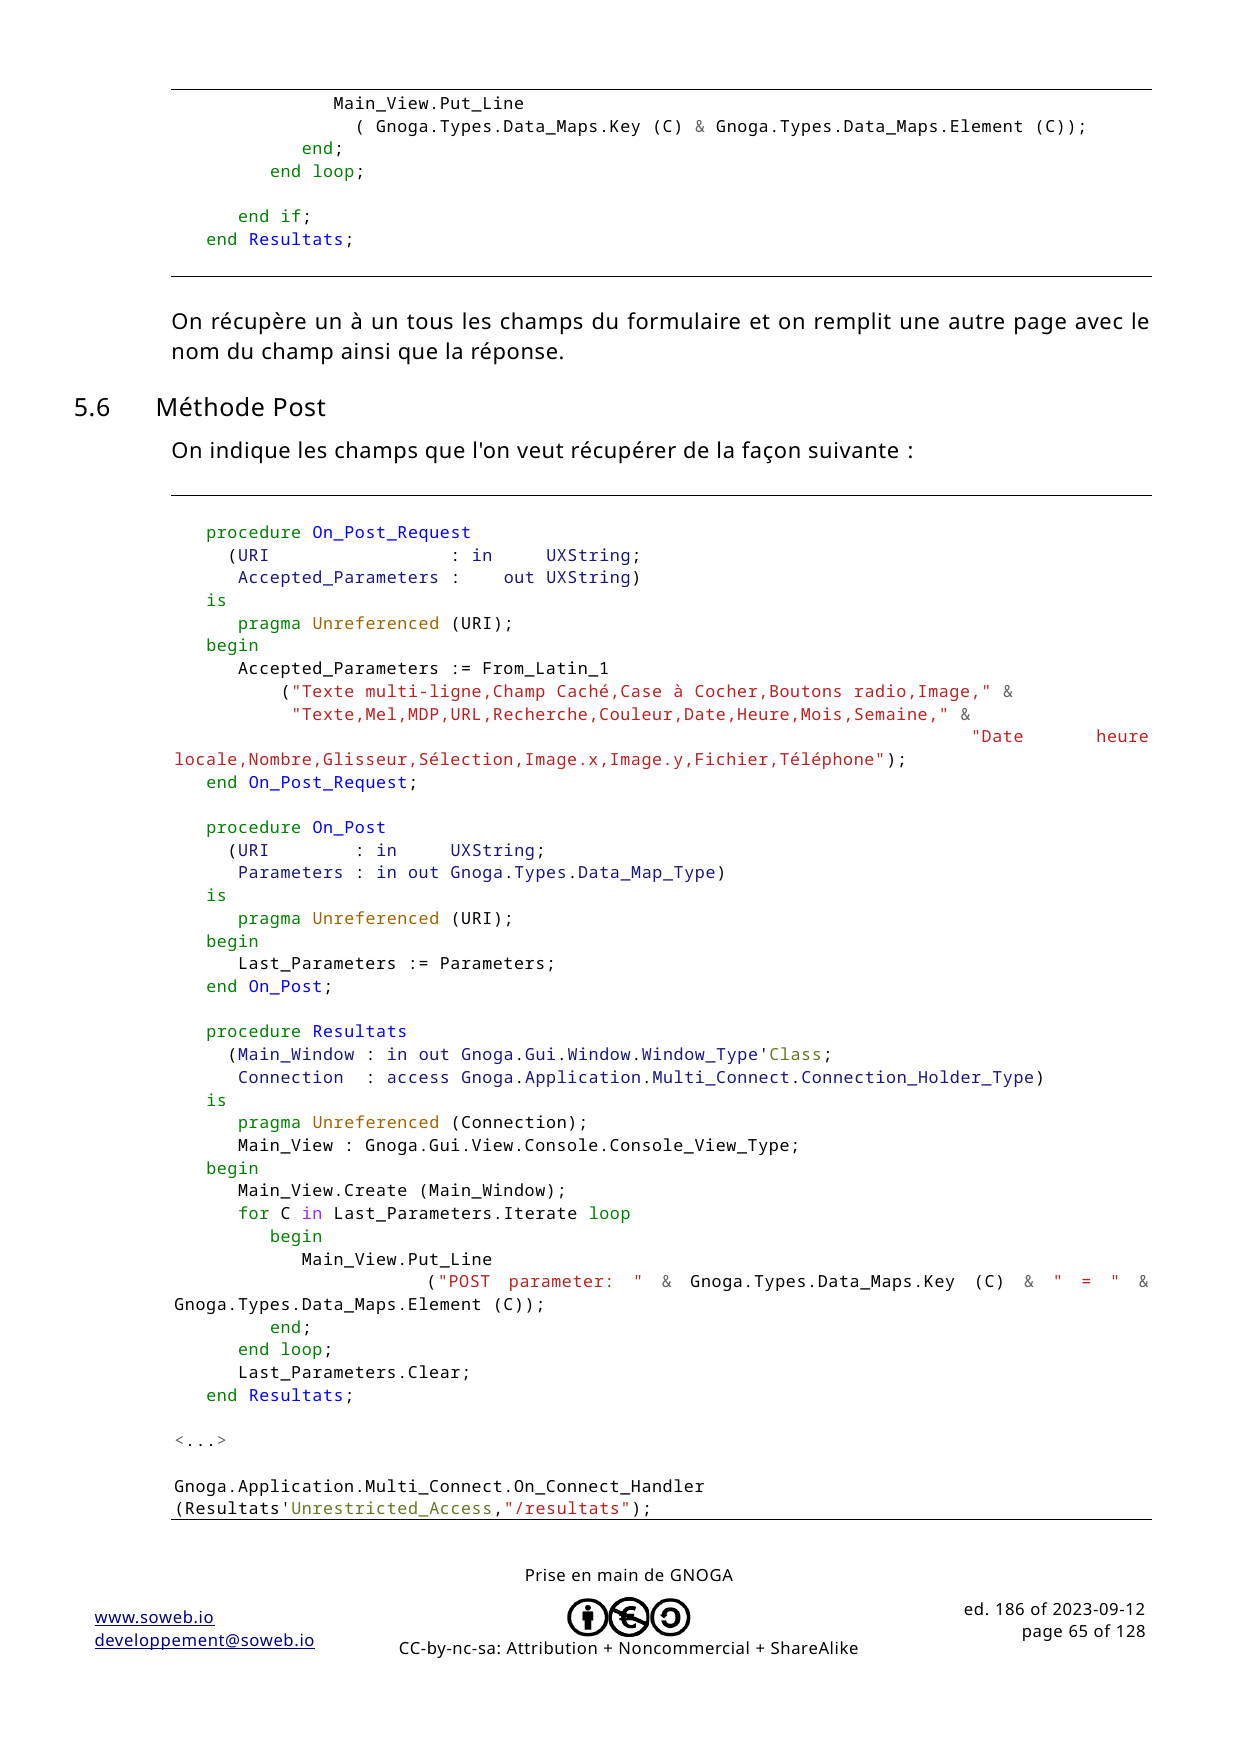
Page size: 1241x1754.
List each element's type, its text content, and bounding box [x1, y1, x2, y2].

list end loop; [171, 157, 1152, 182]
list begin [171, 1221, 1152, 1244]
list end Resultats; [171, 1380, 1152, 1403]
picture [566, 1597, 691, 1637]
list for C in Last_Parameters.Iterate loop [171, 1199, 1152, 1221]
text On indique les champs que l'on veut récupérer de la façon suivante : [171, 435, 1152, 465]
list end loop; [171, 1335, 1152, 1358]
list Parameters : in out Gnoga.Types.Data_Map_Type) [171, 858, 1152, 881]
list (Main_Window : in out Gnoga.Gui.Window.Window_Type'Class; [171, 1040, 1152, 1062]
list "Texte,Mel,MDP,URL,Recherche,Couleur,Date,Heure,Mois,Semaine," & [171, 699, 1152, 722]
list procedure Resultats [171, 1017, 1152, 1040]
list procedure On_Post [171, 813, 1152, 835]
list ("POST parameter: " & Gnoga.Types.Data_Maps.Key (C) & " = " & Gnoga.Types.Data_Maps.Element (C)); [171, 1267, 1152, 1312]
list pragma Unreferenced (Connection); [171, 1108, 1152, 1131]
list is [171, 1085, 1152, 1108]
list Gnoga.Application.Multi_Connect.On_Connect_Handler (Resultats'Unrestricted_Access,"/resultats"); [171, 1471, 1152, 1519]
subtitle Méthode Post [74, 389, 1152, 423]
list Accepted_Parameters : out UXString) [171, 563, 1152, 586]
list begin [171, 1153, 1152, 1176]
list Main_View.Put_Line [171, 90, 1152, 111]
list begin [171, 631, 1152, 654]
list (URI : in UXString; [171, 540, 1152, 563]
list is [171, 881, 1152, 903]
list end if; [171, 202, 1152, 225]
list end Resultats; [171, 225, 1152, 276]
list end; [171, 134, 1152, 157]
list end; [171, 1312, 1152, 1335]
list Main_View.Put_Line [171, 1244, 1152, 1267]
list pragma Unreferenced (URI); [171, 903, 1152, 926]
list procedure On_Post_Request [171, 496, 1152, 540]
list Connection : access Gnoga.Application.Multi_Connect.Connection_Holder_Type) [171, 1062, 1152, 1085]
list Accepted_Parameters := From_Latin_1 [171, 654, 1152, 676]
list begin [171, 926, 1152, 949]
list pragma Unreferenced (URI); [171, 608, 1152, 631]
list end On_Post; [171, 972, 1152, 997]
list Last_Parameters.Clear; [171, 1358, 1152, 1380]
list Main_View.Create (Main_Window); [171, 1176, 1152, 1199]
list is [171, 586, 1152, 608]
list "Date heure locale,Nombre,Glisseur,Sélection,Image.x,Image.y,Fichier,Téléphone"); [171, 722, 1152, 767]
list Main_View : Gnoga.Gui.View.Console.Console_View_Type; [171, 1131, 1152, 1153]
text On récupère un à un tous les champs du formulaire et on remplit une autre page avec le nom du champ ainsi que la réponse. [171, 306, 1152, 366]
list end On_Post_Request; [171, 767, 1152, 793]
list (URI : in UXString; [171, 835, 1152, 858]
list <...> [171, 1403, 1152, 1451]
list ( Gnoga.Types.Data_Maps.Key (C) & Gnoga.Types.Data_Maps.Element (C)); [171, 111, 1152, 134]
list Last_Parameters := Parameters; [171, 949, 1152, 972]
list ("Texte multi-ligne,Champ Caché,Case à Cocher,Boutons radio,Image," & [171, 676, 1152, 699]
